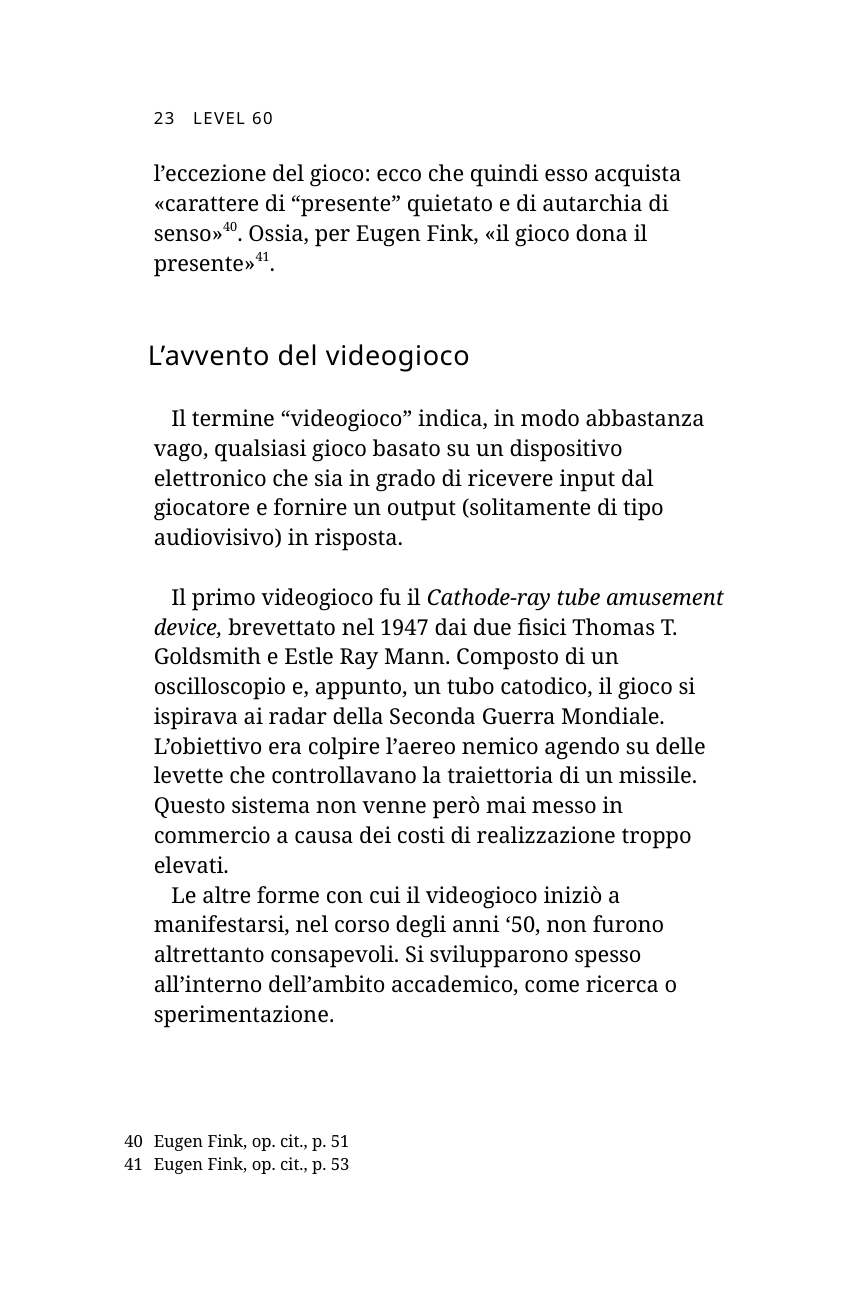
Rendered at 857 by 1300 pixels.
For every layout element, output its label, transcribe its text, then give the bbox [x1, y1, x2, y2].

text l’eccezione del gioco: ecco che quindi esso acquista «carattere di “presente” quietato e di autarchia di senso». Ossia, per Eugen Fink, «il gioco dona il presente». [153, 158, 732, 278]
text Le altre forme con cui il videogioco iniziò a manifestarsi, nel corso degli anni ‘50, non furono altrettanto consapevoli. Si svilupparono spesso all’interno dell’ambito accademico, come ricerca o sperimentazione. [153, 880, 732, 1029]
text Eugen Fink, op. cit., p. 53 [124, 1152, 732, 1175]
text Eugen Fink, op. cit., p. 51 [124, 1130, 732, 1152]
text Il termine “videogioco” indica, in modo abbastanza vago, qualsiasi gioco basato su un dispositivo elettronico che sia in grado di ricevere input dal giocatore e fornire un output (solitamente di tipo audiovisivo) in risposta. [153, 403, 732, 552]
text Il primo videogioco fu il Cathode-ray tube amusement device, brevettato nel 1947 dai due fisici Thomas T. Goldsmith e Estle Ray Mann. Composto di un oscilloscopio e, appunto, un tubo catodico, il gioco si ispirava ai radar della Seconda Guerra Mondiale. L’obiettivo era colpire l’aereo nemico agendo su delle levette che controllavano la traiettoria di un missile. Questo sistema non venne però mai messo in commercio a causa dei costi di realizzazione troppo elevati. [153, 582, 732, 880]
subtitle L’avvento del videogioco [148, 337, 732, 373]
